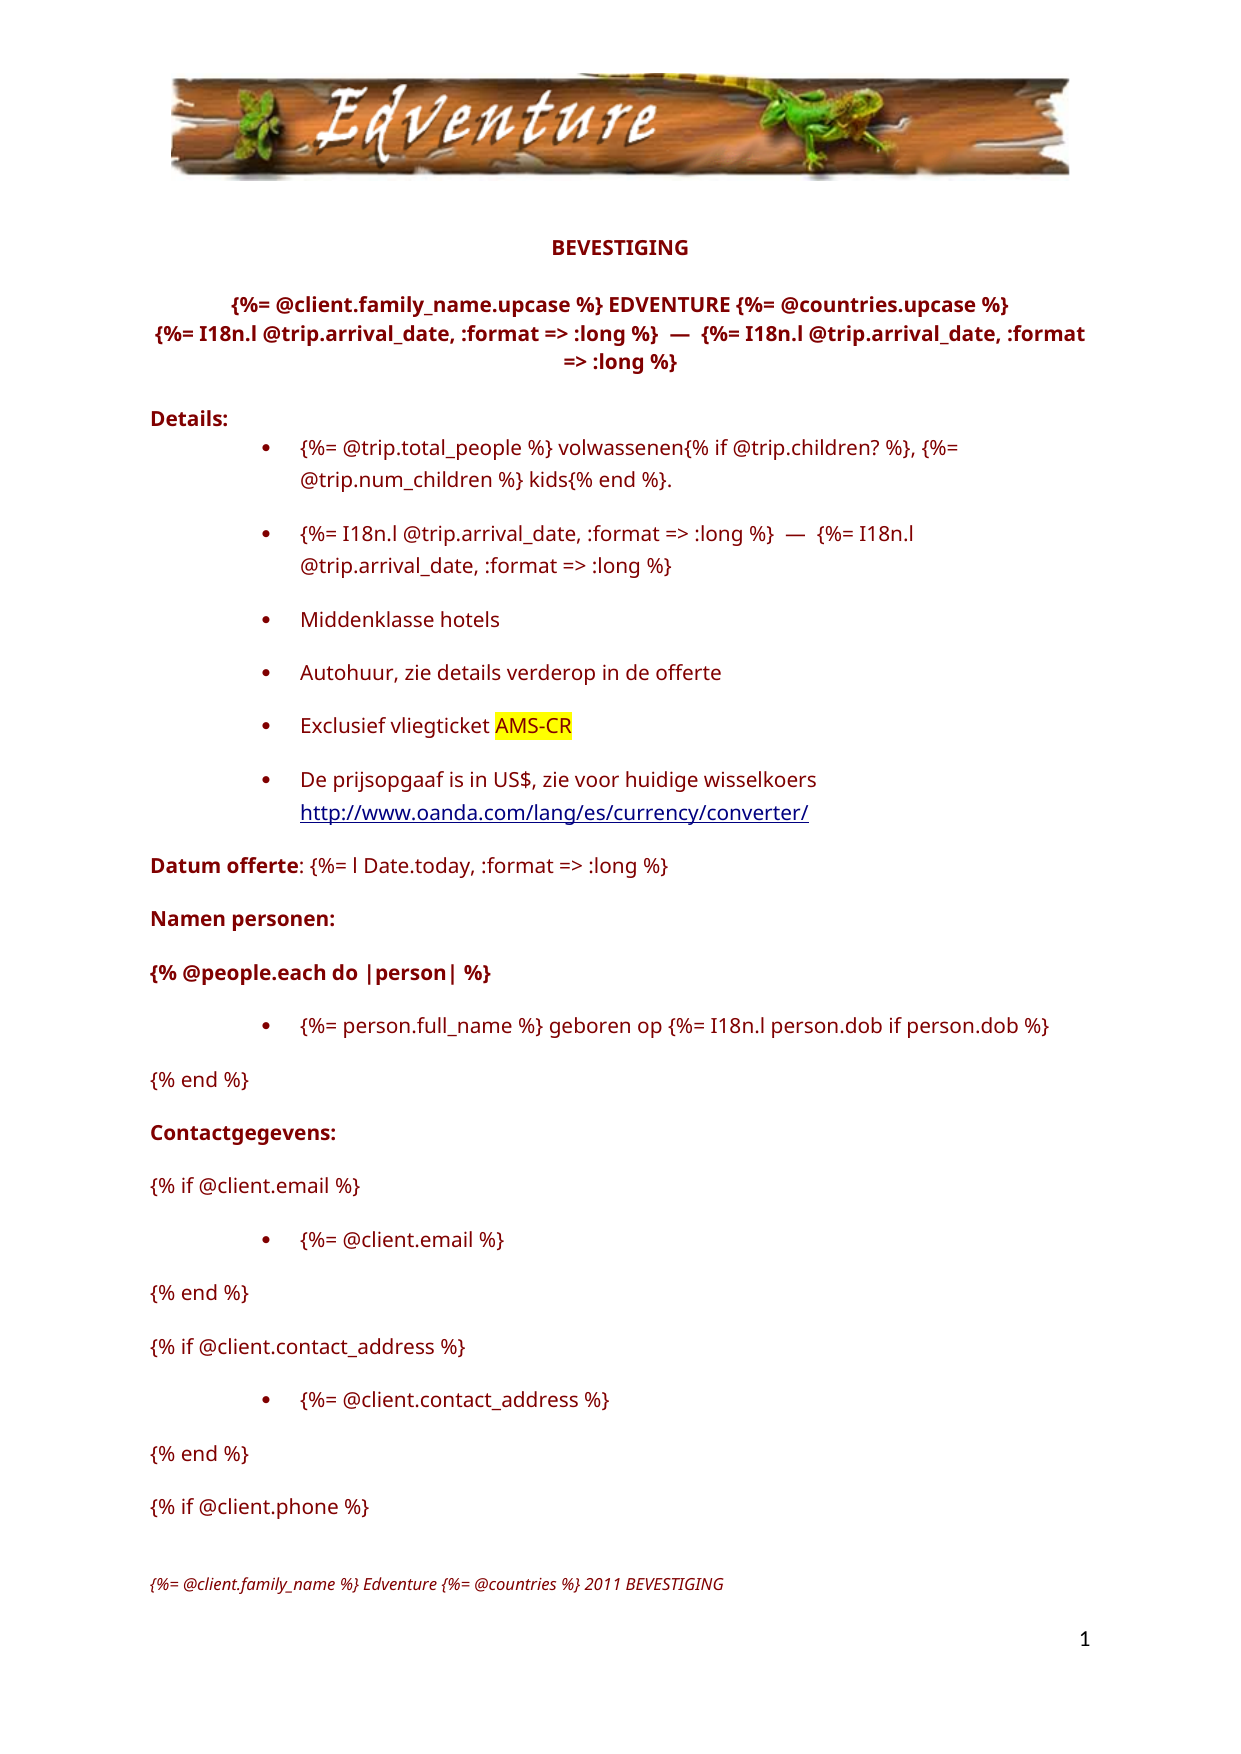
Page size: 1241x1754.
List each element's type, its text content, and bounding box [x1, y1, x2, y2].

list {%= person.full_name %} geboren op {%= I18n.l person.dob if person.dob %} [262, 1011, 1090, 1040]
list Exclusief vliegticket AMS-CR [262, 712, 1090, 740]
list {%= @client.contact_address %} [262, 1385, 1090, 1414]
text Namen personen: [150, 904, 1090, 933]
list Autohuur, zie details verderop in de offerte [262, 658, 1090, 687]
text {%= @client.family_name.upcase %} EDVENTURE {%= @countries.upcase %} [150, 290, 1090, 319]
text {% @people.each do |person| %} [150, 958, 1090, 986]
list De prijsopgaaf is in US$, zie voor huidige wisselkoers http://www.oanda.com/lang/es/currency/converter/ [262, 765, 1090, 826]
text {%= I18n.l @trip.arrival_date, :format => :long %} ― {%= I18n.l @trip.arrival_date, :format => :long %} [150, 319, 1090, 376]
list {%= @client.email %} [262, 1225, 1090, 1253]
list {% if @client.phone %} [150, 1492, 1090, 1521]
list {%= I18n.l @trip.arrival_date, :format => :long %} ― {%= I18n.l @trip.arrival_date, :format => :long %} [262, 519, 1090, 580]
text {% if @client.email %} [150, 1172, 1090, 1200]
text Datum offerte: {%= l Date.today, :format => :long %} [150, 851, 1090, 879]
text BEVESTIGING [150, 233, 1090, 262]
text Details: [150, 404, 1090, 433]
list Middenklasse hotels [262, 605, 1090, 633]
list {% if @client.contact_address %} [150, 1332, 1090, 1360]
list {% end %} [150, 1278, 1090, 1307]
list {% end %} [150, 1065, 1090, 1093]
list {%= @trip.total_people %} volwassenen{% if @trip.children? %}, {%= @trip.num_children %} kids{% end %}. [262, 433, 1090, 494]
picture [171, 73, 1070, 181]
text Contactgegevens: [150, 1118, 1090, 1147]
list {% end %} [150, 1439, 1090, 1467]
